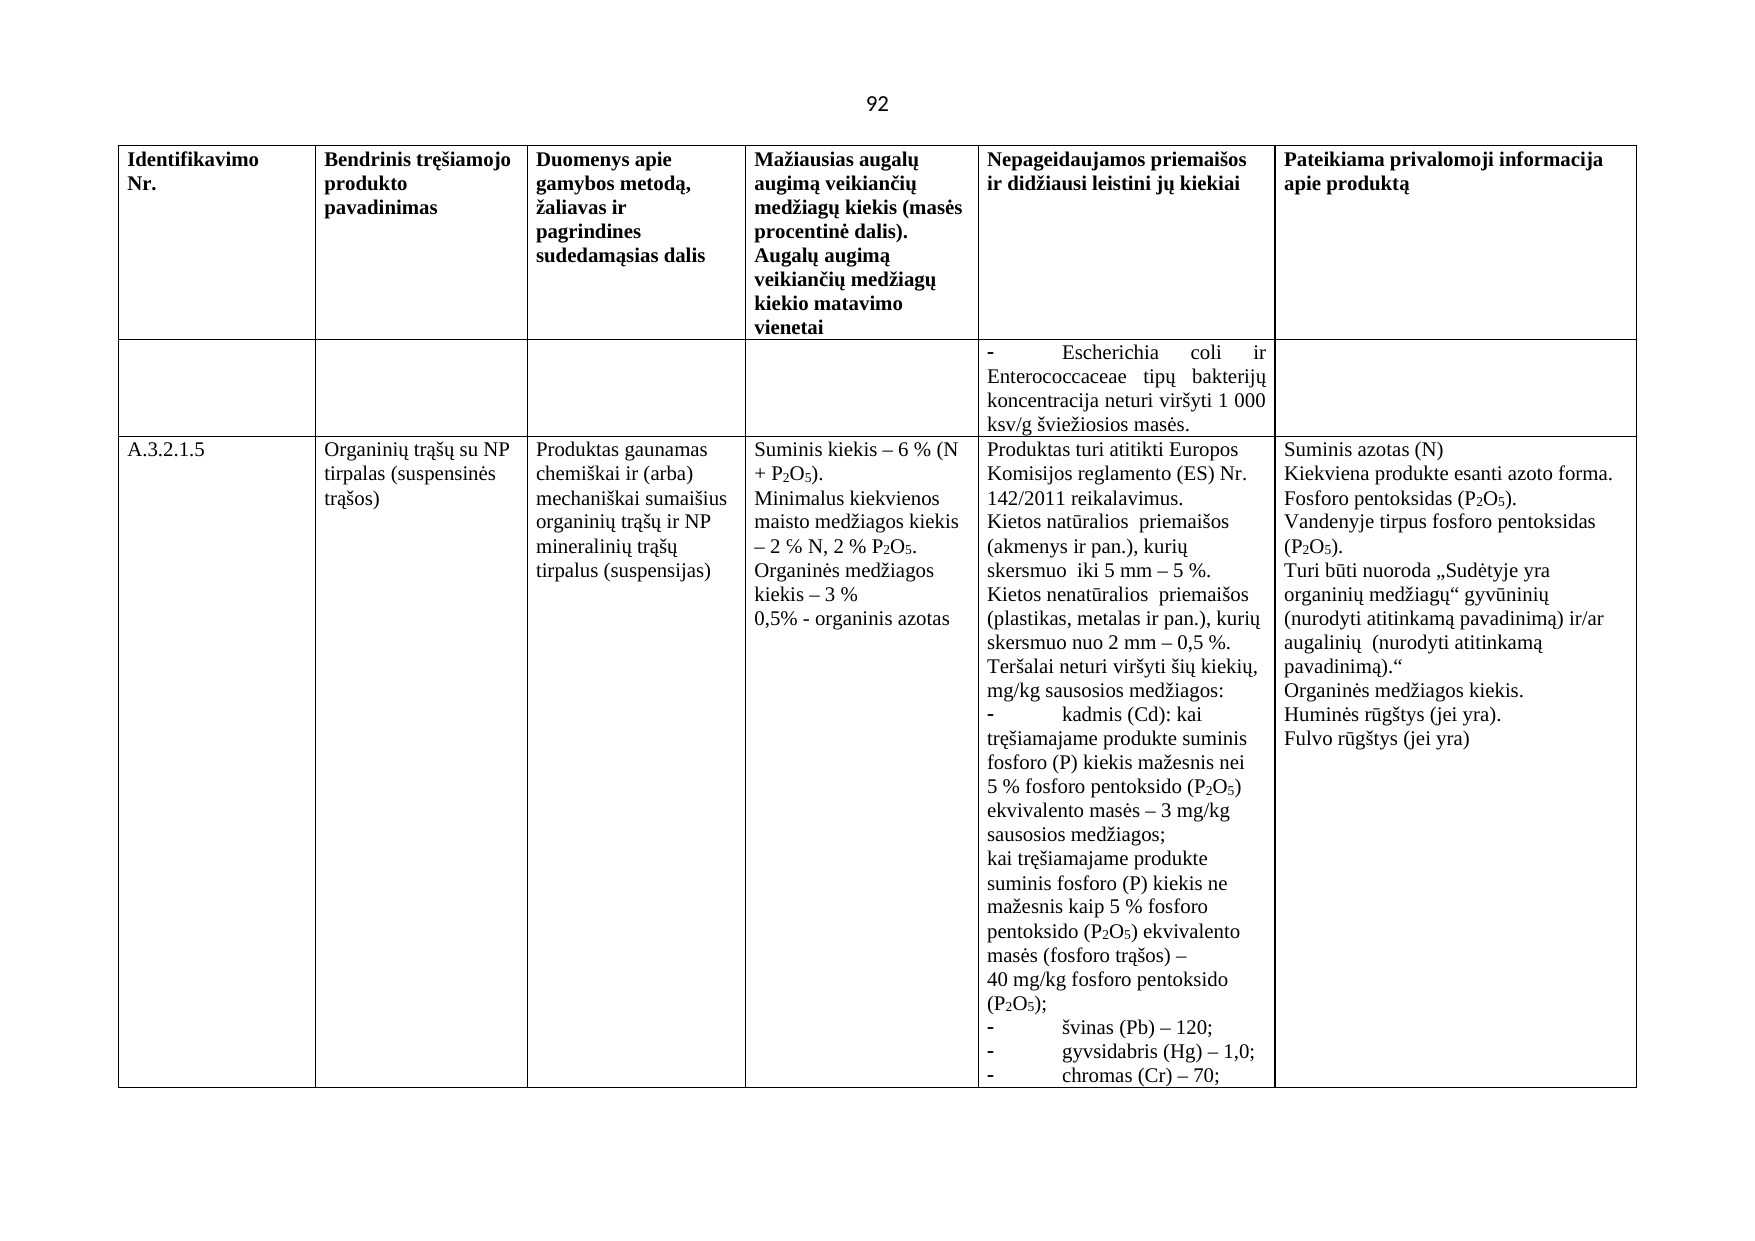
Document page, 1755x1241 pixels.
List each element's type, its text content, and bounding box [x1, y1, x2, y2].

table_cell [1276, 340, 1636, 436]
table_cell Produktas turi atitikti Europos Komisijos reglamento (ES) Nr. 142/2011 reikalavimus. Kietos natūralios priemaišos (akmenys ir pan.), kurių skersmuo iki 5 mm – 5 %. Kietos nenatūralios priemaišos (plastikas, metalas ir pan.), kurių skersmuo nuo 2 mm – 0,5 %. Teršalai neturi viršyti šių kiekių, mg/kg sausosios medžiagos:  kadmis (Cd): kai tręšiamajame produkte suminis fosforo (P) kiekis mažesnis nei 5 % fosforo pentoksido (P2O5) ekvivalento masės – 3 mg/kg sausosios medžiagos; kai tręšiamajame produkte suminis fosforo (P) kiekis ne mažesnis kaip 5 % fosforo pentoksido (P2O5) ekvivalento masės (fosforo trąšos) – 40 mg/kg fosforo pentoksido (P2O5);  švinas (Pb) – 120;  gyvsidabris (Hg) – 1,0;  chromas (Cr) – 70; [979, 437, 1274, 1087]
table_cell [316, 340, 527, 436]
table_cell  Escherichia coli ir Enterococcaceae tipų bakterijų koncentracija neturi viršyti 1 000 ksv/g šviežiosios masės. [979, 340, 1274, 436]
table_header Duomenys apie gamybos metodą, žaliavas ir pagrindines sudedamąsias dalis [528, 146, 745, 339]
table_cell Suminis azotas (N) Kiekviena produkte esanti azoto forma. Fosforo pentoksidas (P2O5). Vandenyje tirpus fosforo pentoksidas (P2O5). Turi būti nuoroda „Sudėtyje yra organinių medžiagų“ gyvūninių (nurodyti atitinkamą pavadinimą) ir/ar augalinių (nurodyti atitinkamą pavadinimą).“ Organinės medžiagos kiekis. Huminės rūgštys (jei yra). Fulvo rūgštys (jei yra) [1276, 437, 1636, 1087]
table_cell Suminis kiekis – 6 % (N + P2O5). Minimalus kiekvienos maisto medžiagos kiekis – 2 ℅ N, 2 % P2O5. Organinės medžiagos kiekis – 3 % 0,5% - organinis azotas [746, 437, 978, 1087]
table_cell [746, 340, 978, 436]
table_cell [119, 340, 315, 436]
table_cell Produktas gaunamas chemiškai ir (arba) mechaniškai sumaišius organinių trąšų ir NP mineralinių trąšų tirpalus (suspensijas) [528, 437, 745, 1087]
table_cell A.3.2.1.5 [119, 437, 315, 1087]
table_header Bendrinis tręšiamojo produkto pavadinimas [316, 146, 527, 339]
table_header Mažiausias augalų augimą veikiančių medžiagų kiekis (masės procentinė dalis). Augalų augimą veikiančių medžiagų kiekio matavimo vienetai [746, 146, 978, 339]
table_cell [528, 340, 745, 436]
table_header Pateikiama privalomoji informacija apie produktą [1276, 146, 1636, 339]
table_header Nepageidaujamos priemaišos ir didžiausi leistini jų kiekiai [979, 146, 1274, 339]
table_cell Organinių trąšų su NP tirpalas (suspensinės trąšos) [316, 437, 527, 1087]
table_header Identifikavimo Nr. [119, 146, 315, 339]
